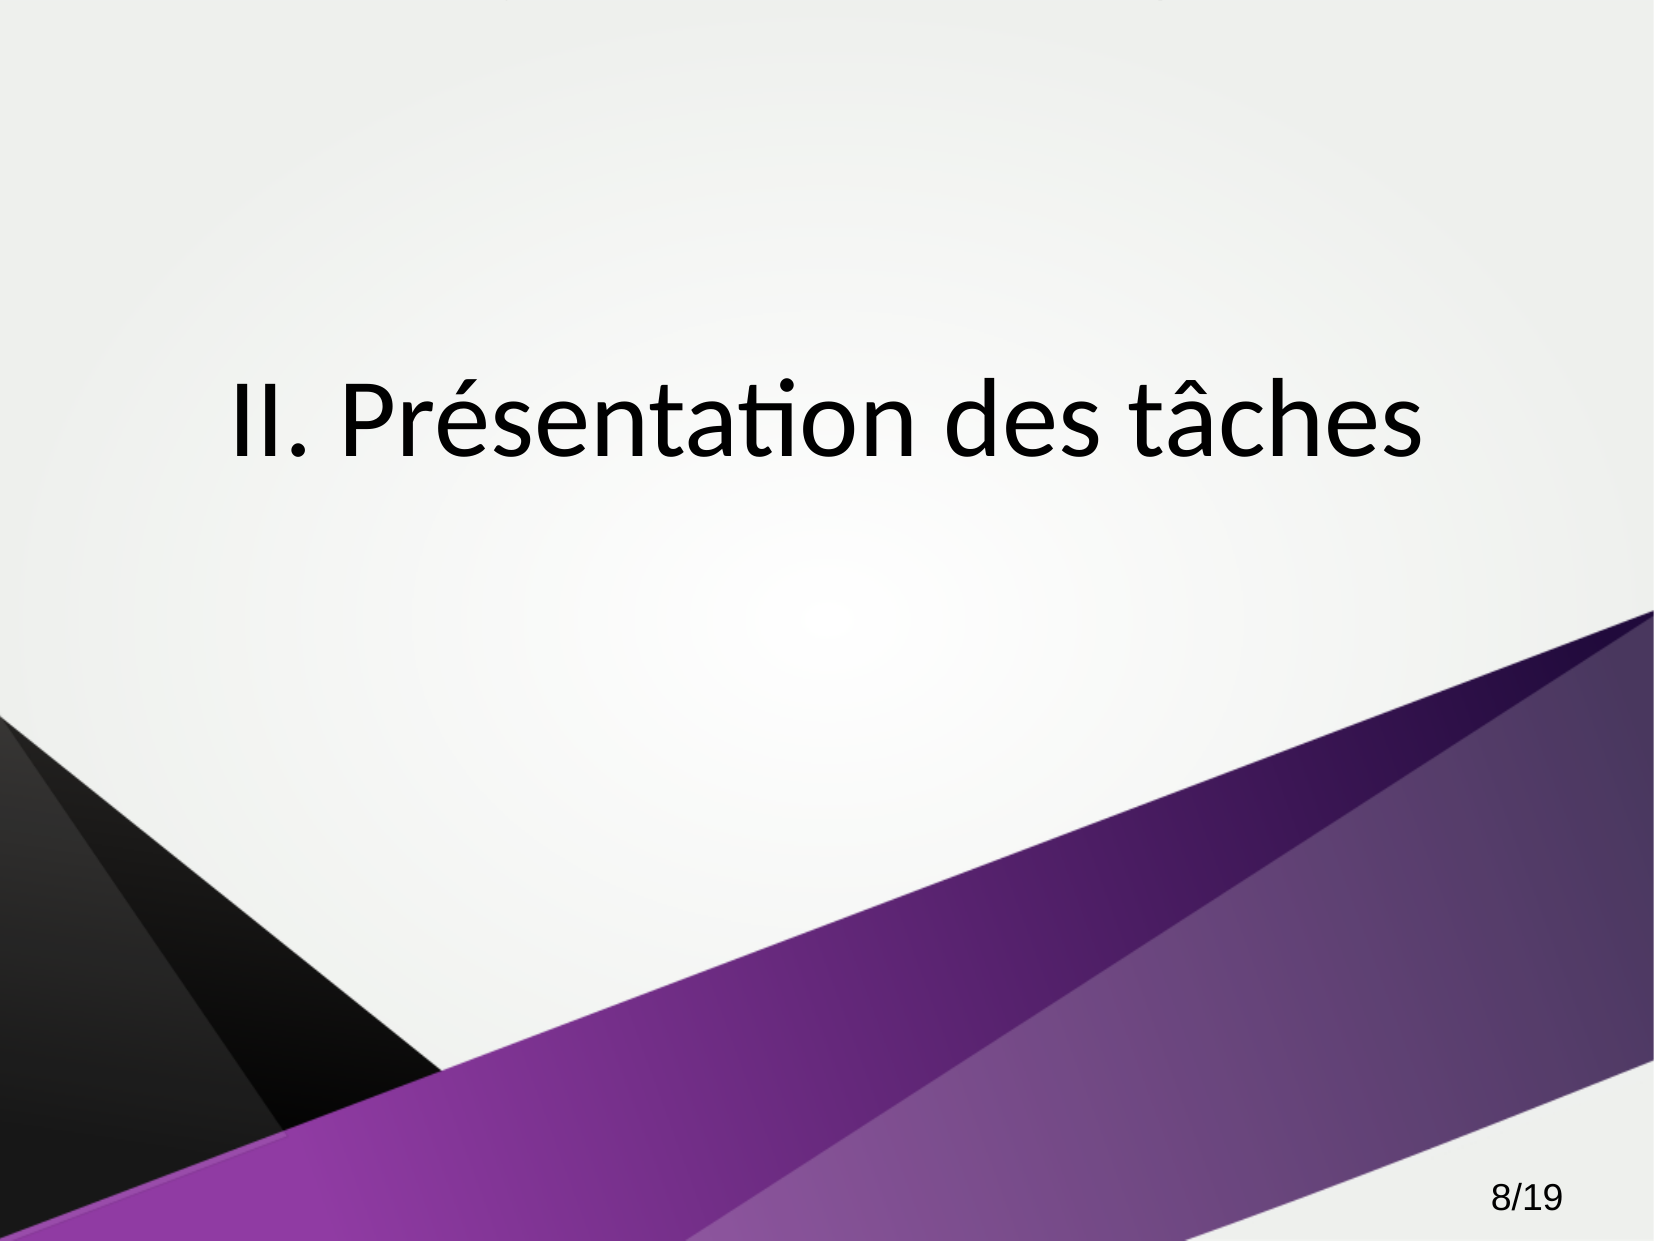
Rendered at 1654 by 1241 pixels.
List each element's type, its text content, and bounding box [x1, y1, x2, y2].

title II. Présentation des tâches [82, 296, 1571, 560]
picture [0, 0, 1654, 1241]
text_box <numéro>/19 [1476, 1169, 1654, 1240]
